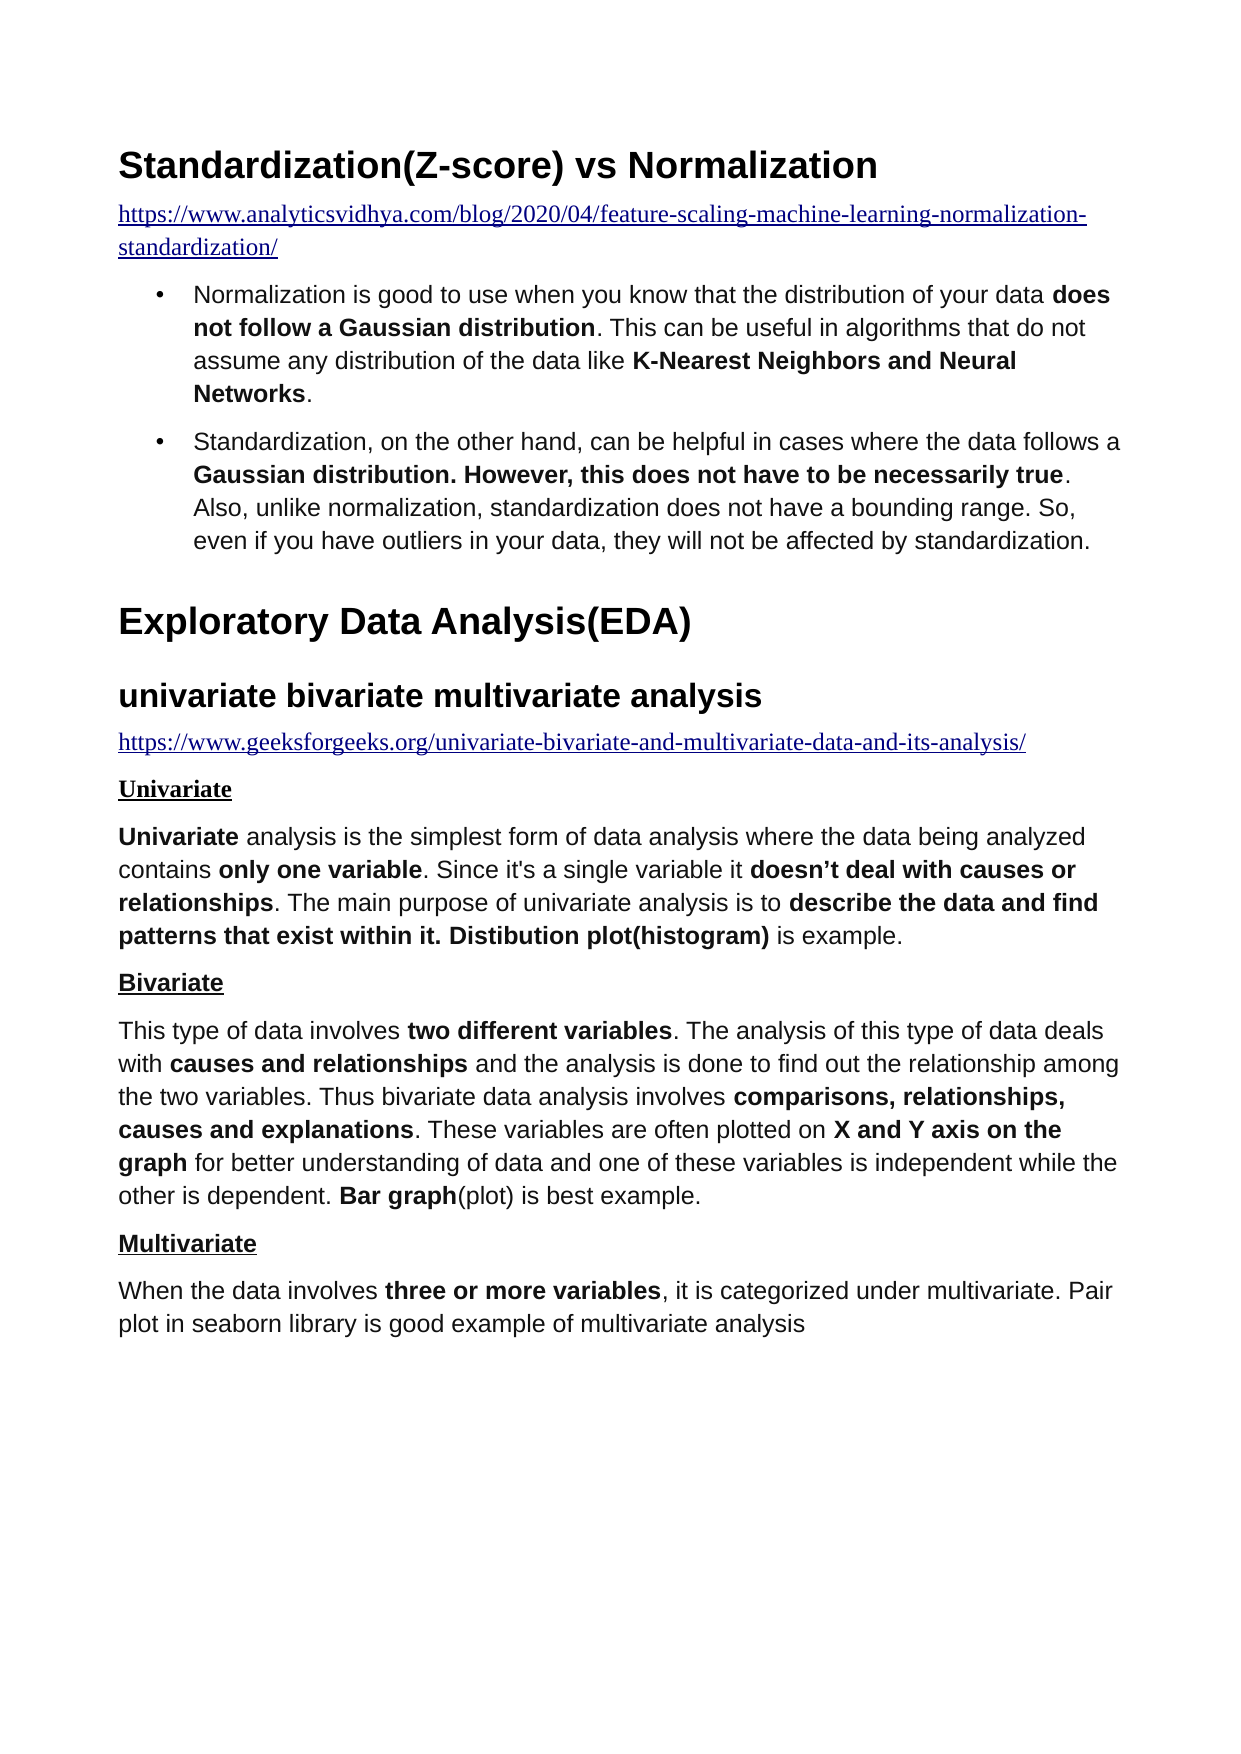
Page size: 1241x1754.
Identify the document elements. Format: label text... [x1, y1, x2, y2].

text Bivariate [118, 968, 1122, 997]
list Standardization, on the other hand, can be helpful in cases where the data follows a Gaussian distribution. However, this does not have to be necessarily true. Also, unlike normalization, standardization does not have a bounding range. So, even if you have outliers in your data, they will not be affected by standardization. [156, 427, 1122, 554]
subtitle Standardization(Z-score) vs Normalization [118, 143, 1122, 187]
text https://www.analyticsvidhya.com/blog/2020/04/feature-scaling-machine-learning-normalization-standardization/ [118, 199, 1122, 261]
text Univariate analysis is the simplest form of data analysis where the data being analyzed contains only one variable. Since it's a single variable it doesn’t deal with causes or relationships. The main purpose of univariate analysis is to describe the data and find patterns that exist within it. Distibution plot(histogram) is example. [118, 822, 1122, 949]
text Multivariate [118, 1229, 1122, 1257]
text When the data involves three or more variables, it is categorized under multivariate. Pair plot in seaborn library is good example of multivariate analysis [118, 1276, 1122, 1338]
subtitle univariate bivariate multivariate analysis [118, 675, 1122, 714]
text This type of data involves two different variables. The analysis of this type of data deals with causes and relationships and the analysis is done to find out the relationship among the two variables. Thus bivariate data analysis involves comparisons, relationships, causes and explanations. These variables are often plotted on X and Y axis on the graph for better understanding of data and one of these variables is independent while the other is dependent. Bar graph(plot) is best example. [118, 1016, 1122, 1210]
subtitle Exploratory Data Analysis(EDA) [118, 598, 1122, 642]
list Normalization is good to use when you know that the distribution of your data does not follow a Gaussian distribution. This can be useful in algorithms that do not assume any distribution of the data like K-Nearest Neighbors and Neural Networks. [156, 280, 1122, 408]
text Univariate [118, 774, 1122, 803]
text https://www.geeksforgeeks.org/univariate-bivariate-and-multivariate-data-and-its-analysis/ [118, 727, 1122, 755]
